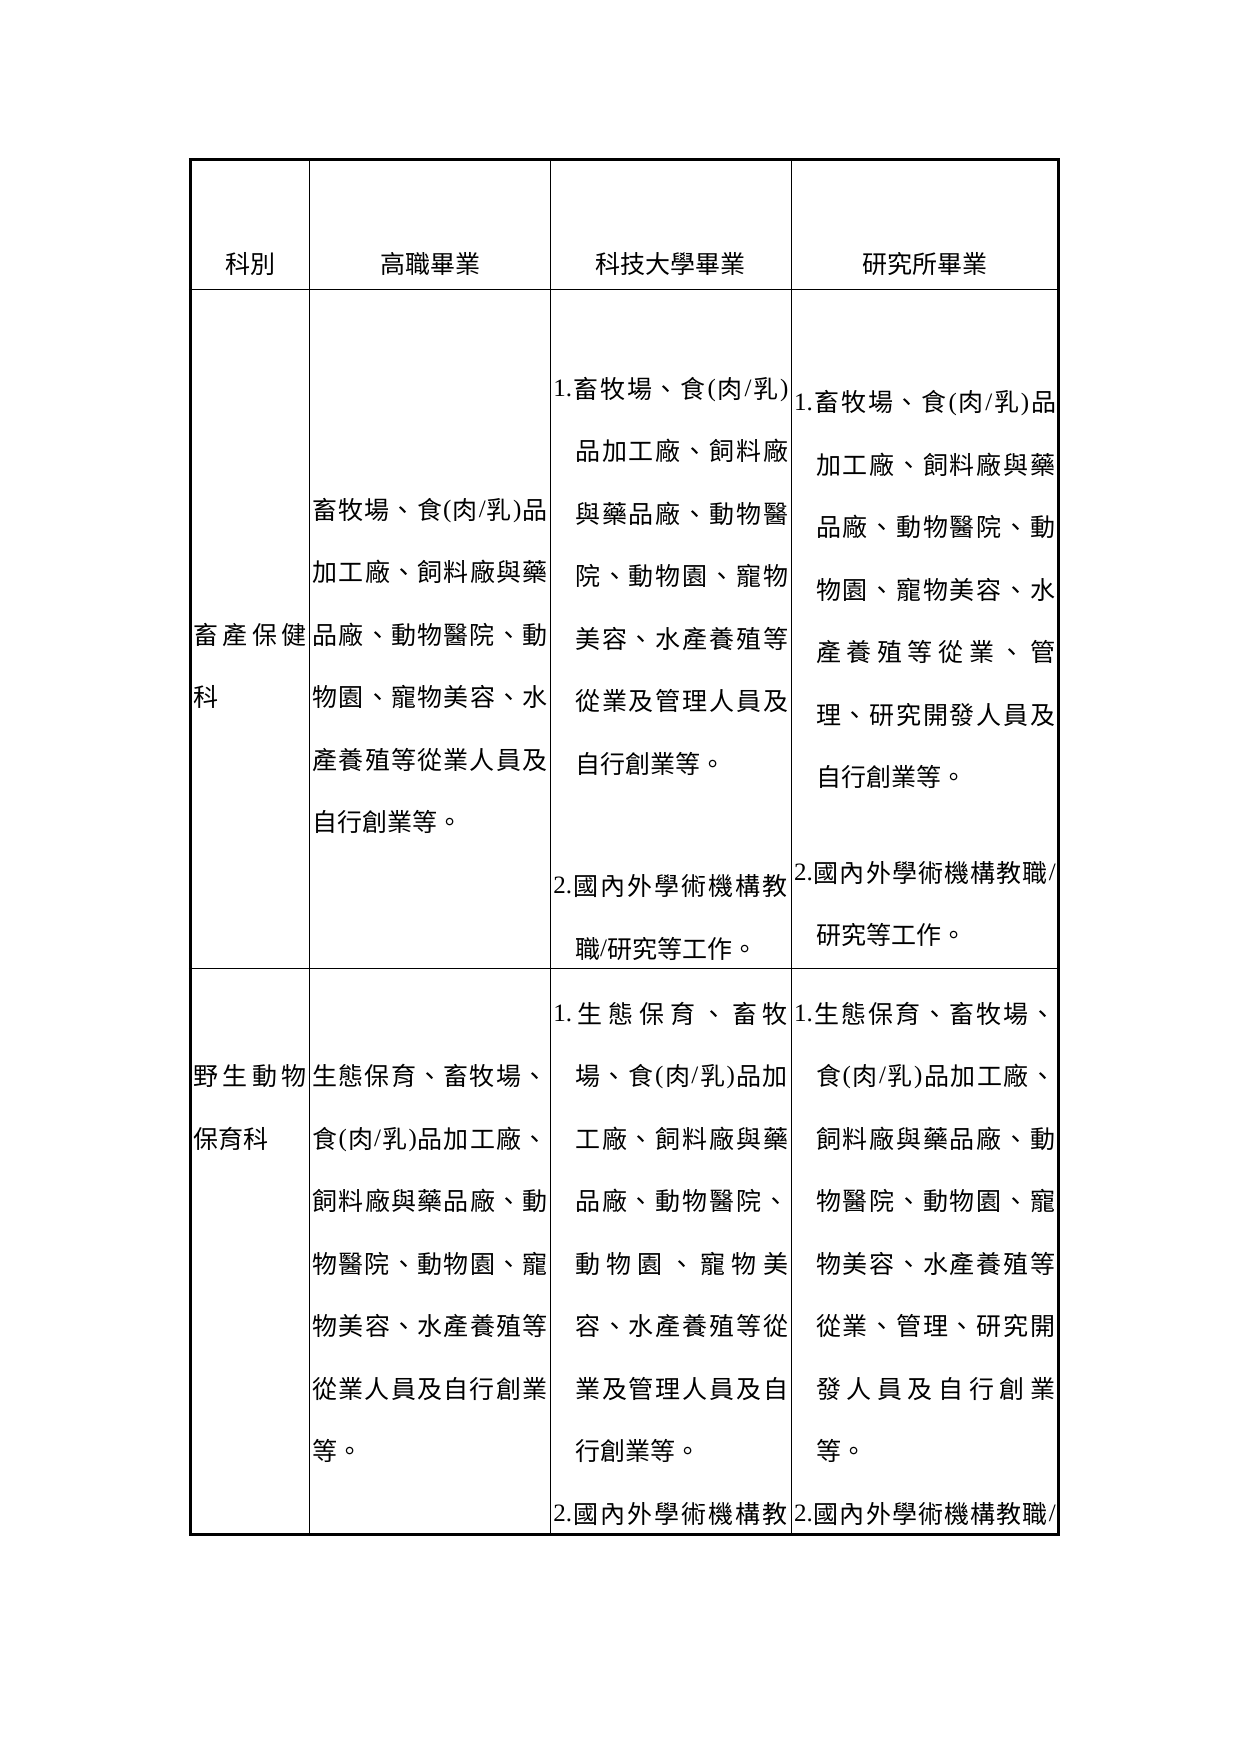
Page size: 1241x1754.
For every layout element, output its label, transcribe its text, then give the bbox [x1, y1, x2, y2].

table_header 研究所畢業 [792, 161, 1057, 288]
table_cell 畜產保健科 [192, 290, 309, 968]
table_header 高職畢業 [310, 161, 550, 288]
table_header 科技大學畢業 [551, 161, 791, 288]
table_cell 生態保育、畜牧場、食(肉/乳)品加工廠、飼料廠與藥品廠、動物醫院、動物園、寵物美容、水產養殖等從業人員及自行創業等。 [310, 969, 550, 1533]
table_cell 野生動物保育科 [192, 969, 309, 1533]
table_cell 1.畜牧場、食(肉/乳)品加工廠、飼料廠與藥品廠、動物醫院、動物園、寵物美容、水產養殖等從業及管理人員及自行創業等。 2.國內外學術機構教職/研究等工作。 [551, 290, 791, 968]
table_cell 1.生態保育、畜牧場、食(肉/乳)品加工廠、飼料廠與藥品廠、動物醫院、動物園、寵物美容、水產養殖等從業及管理人員及自行創業等。 2.國內外學術機構教 [551, 969, 791, 1533]
table_cell 畜牧場、食(肉/乳)品加工廠、飼料廠與藥品廠、動物醫院、動物園、寵物美容、水產養殖等從業人員及自行創業等。 [310, 290, 550, 968]
table_cell 1.生態保育、畜牧場、食(肉/乳)品加工廠、飼料廠與藥品廠、動物醫院、動物園、寵物美容、水產養殖等從業、管理、研究開發人員及自行創業等。 2.國內外學術機構教職/ [792, 969, 1057, 1533]
table_cell 1.畜牧場、食(肉/乳)品加工廠、飼料廠與藥品廠、動物醫院、動物園、寵物美容、水產養殖等從業、管理、研究開發人員及自行創業等。 2.國內外學術機構教職/研究等工作。 [792, 290, 1057, 968]
table_header 科別 [192, 161, 309, 288]
